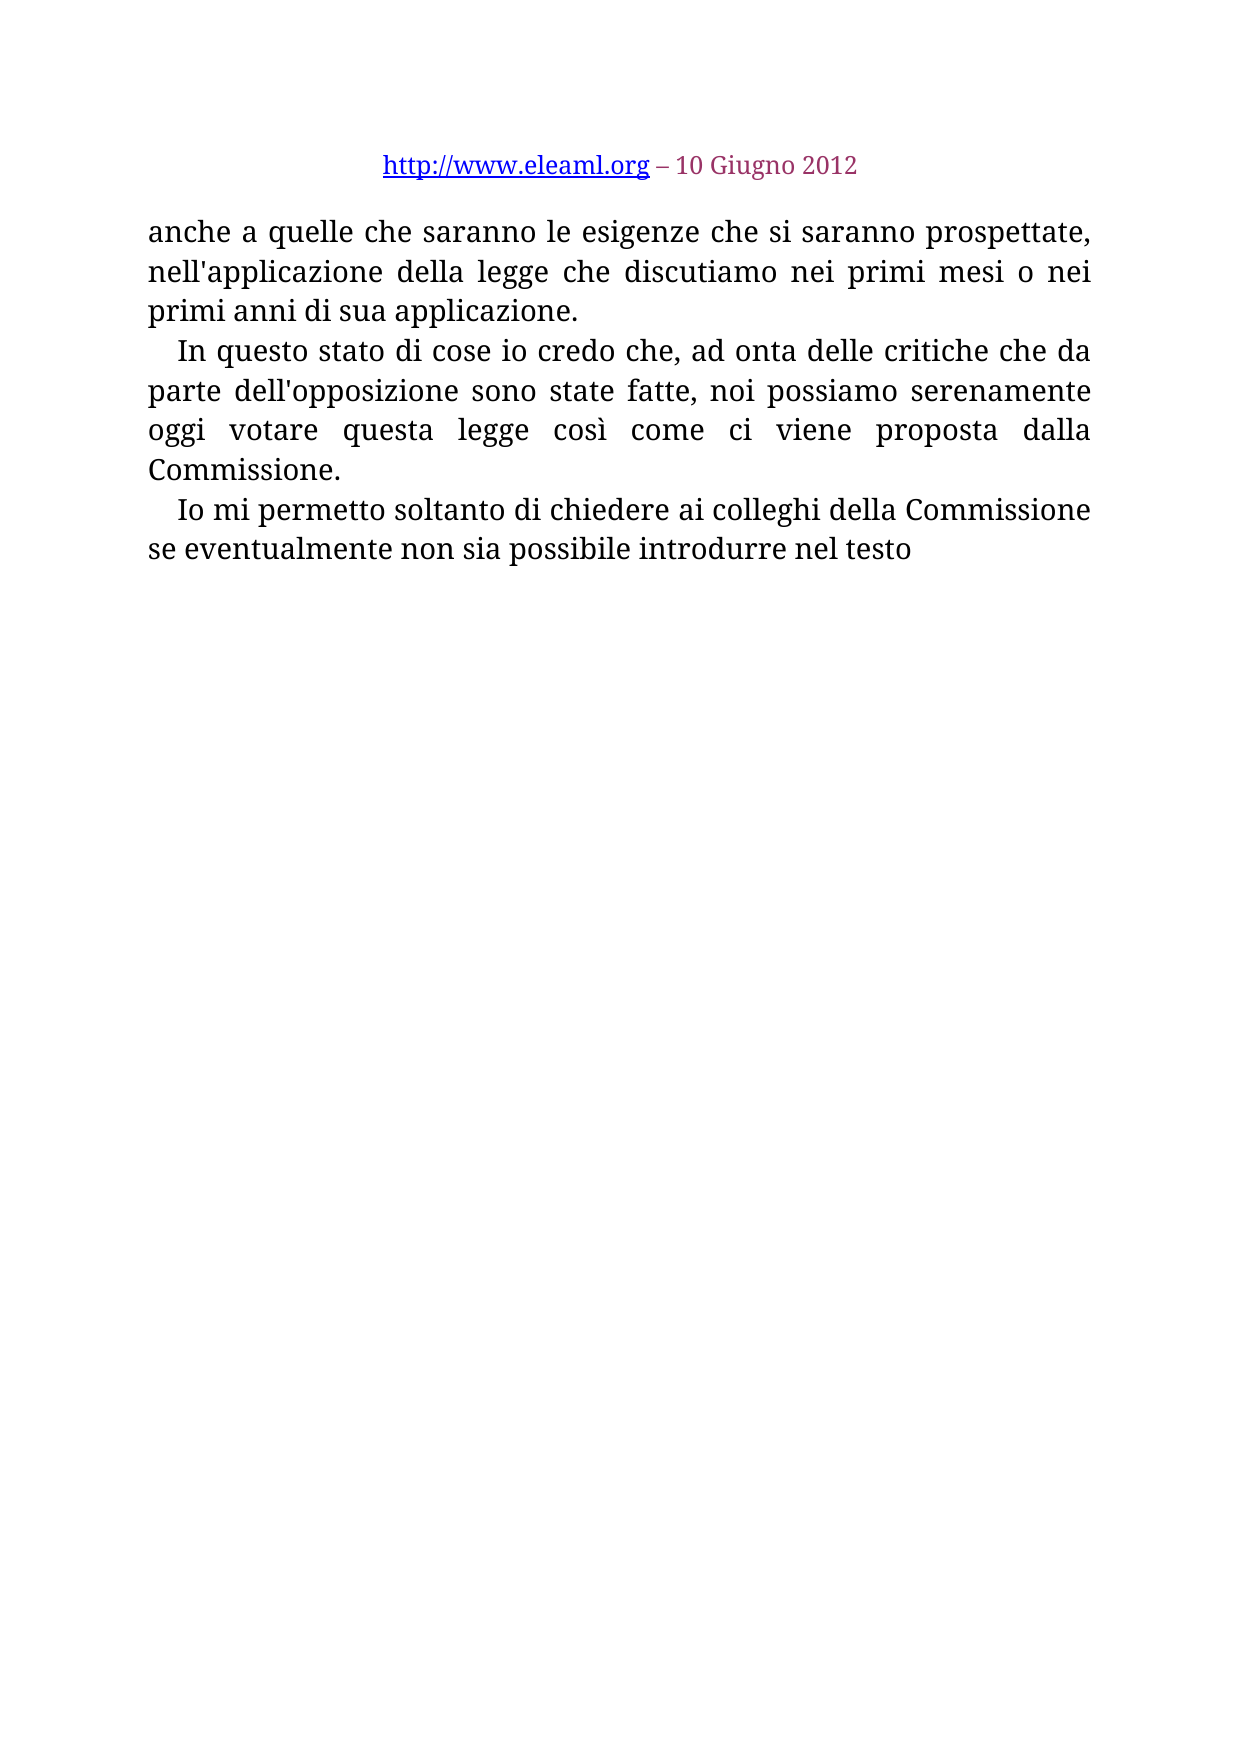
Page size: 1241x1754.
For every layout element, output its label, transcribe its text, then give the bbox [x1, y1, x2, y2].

text anche a quelle che saranno le esigenze che si saranno prospettate, nell'applicazione della legge che discutiamo nei primi mesi o nei primi anni di sua applicazione. [148, 211, 1093, 330]
text In questo stato di cose io credo che, ad onta delle critiche che da parte dell'opposizione sono state fatte, noi possiamo serenamente oggi votare questa legge così come ci viene proposta dalla Commissione. [148, 330, 1093, 489]
text Io mi permetto soltanto di chiedere ai colleghi della Commissione se eventualmente non sia possibile introdurre nel testo [148, 489, 1093, 568]
